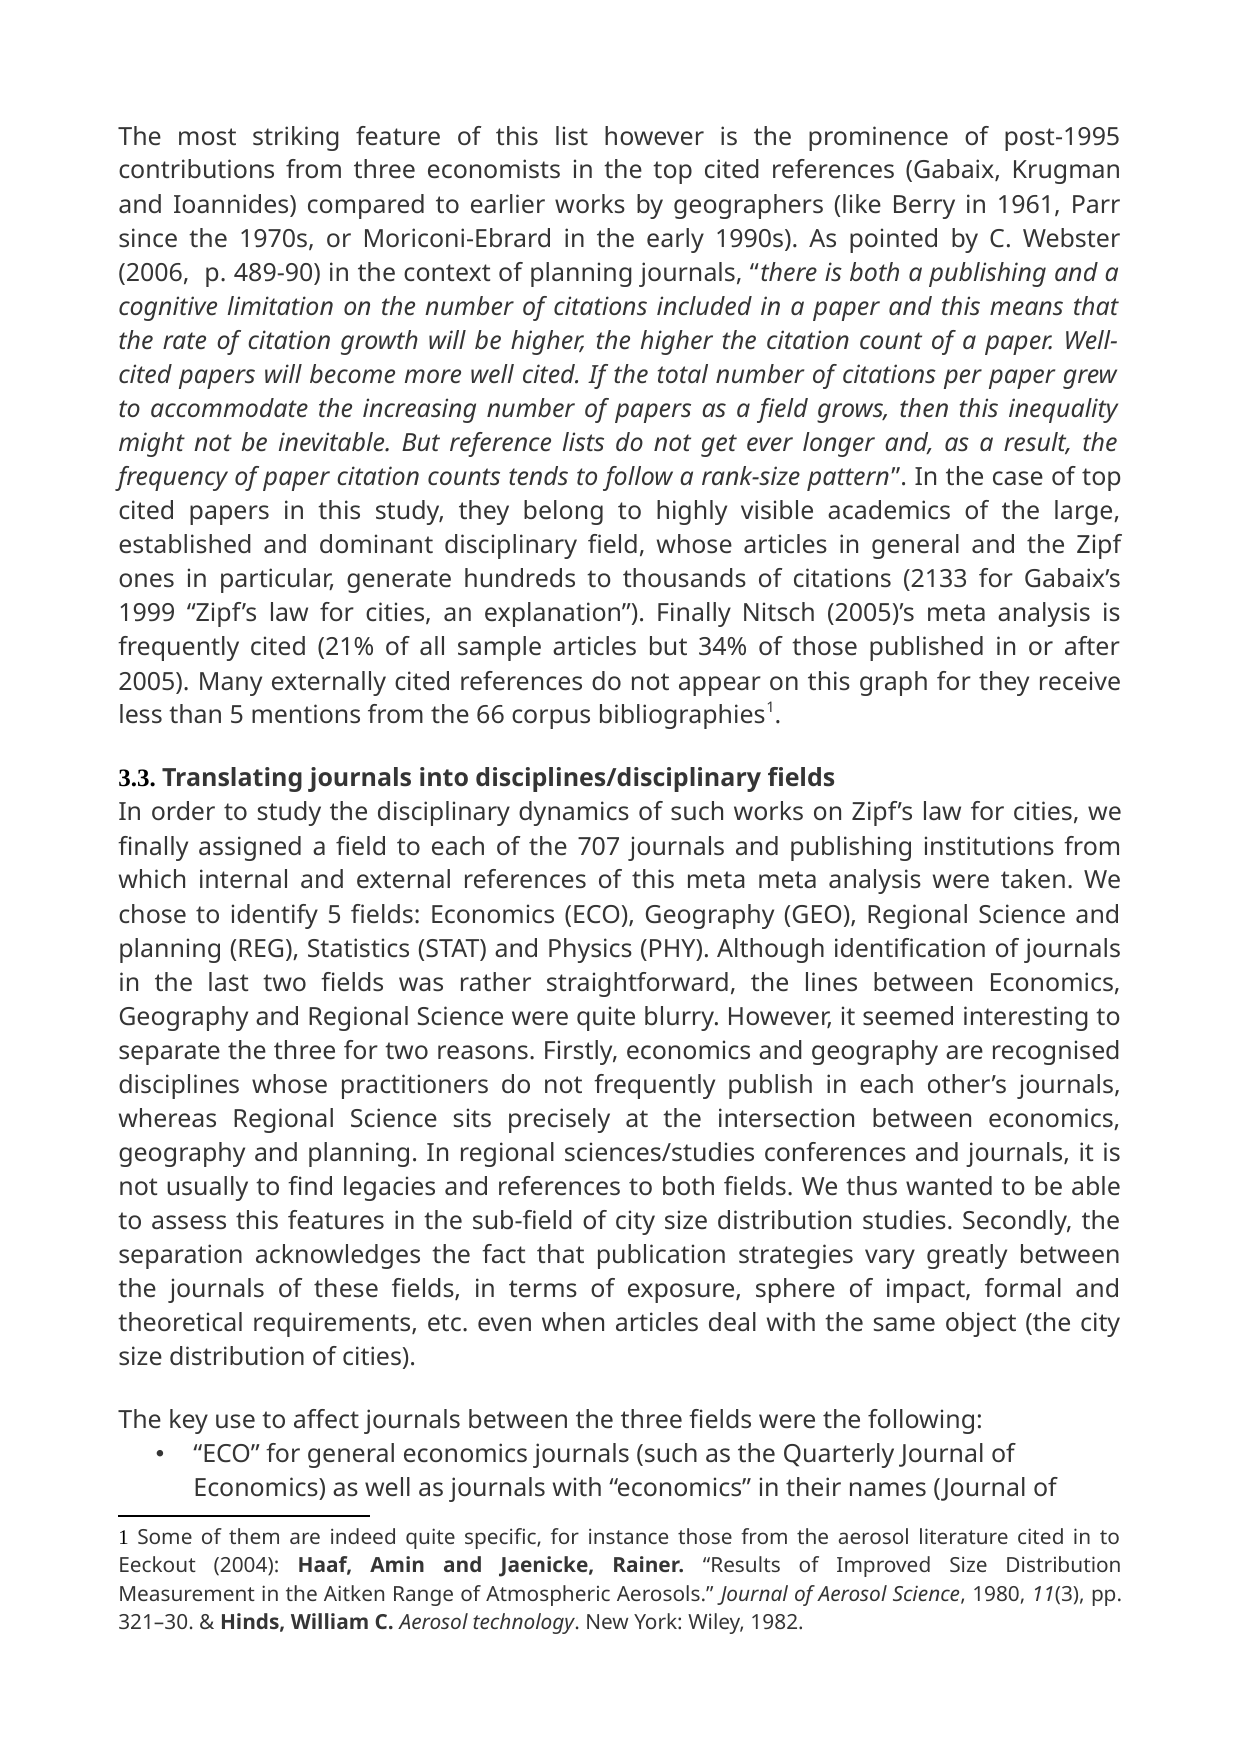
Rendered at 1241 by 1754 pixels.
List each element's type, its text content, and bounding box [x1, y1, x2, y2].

text 3.3. Translating journals into disciplines/disciplinary fields [118, 760, 1122, 794]
text The most striking feature of this list however is the prominence of post-1995 contributions from three economists in the top cited references (Gabaix, Krugman and Ioannides) compared to earlier works by geographers (like Berry in 1961, Parr since the 1970s, or Moriconi-Ebrard in the early 1990s). As pointed by C. Webster (2006, p. 489-90) in the context of planning journals, “there is both a publishing and a cognitive limitation on the number of citations included in a paper and this means that the rate of citation growth will be higher, the higher the citation count of a paper. Well-cited papers will become more well cited. If the total number of citations per paper grew to accommodate the increasing number of papers as a field grows, then this inequality might not be inevitable. But reference lists do not get ever longer and, as a result, the frequency of paper citation counts tends to follow a rank-size pattern”. In the case of top cited papers in this study, they belong to highly visible academics of the large, established and dominant disciplinary field, whose articles in general and the Zipf ones in particular, generate hundreds to thousands of citations (2133 for Gabaix’s 1999 “Zipf’s law for cities, an explanation”). Finally Nitsch (2005)’s meta analysis is frequently cited (21% of all sample articles but 34% of those published in or after 2005). Many externally cited references do not appear on this graph for they receive less than 5 mentions from the 66 corpus bibliographies. [118, 118, 1122, 731]
list “ECO” for general economics journals (such as the Quarterly Journal of Economics) as well as journals with “economics” in their names (Journal of [156, 1436, 1122, 1504]
text The key use to affect journals between the three fields were the following: [118, 1402, 1122, 1436]
text Some of them are indeed quite specific, for instance those from the aerosol literature cited in to Eeckout (2004): Haaf, Amin and Jaenicke, Rainer. “Results of Improved Size Distribution Measurement in the Aitken Range of Atmospheric Aerosols.” Journal of Aerosol Science, 1980, 11(3), pp. 321–30. & Hinds, William C. Aerosol technology. New York: Wiley, 1982. [118, 1522, 1122, 1636]
text In order to study the disciplinary dynamics of such works on Zipf’s law for cities, we finally assigned a field to each of the 707 journals and publishing institutions from which internal and external references of this meta meta analysis were taken. We chose to identify 5 fields: Economics (ECO), Geography (GEO), Regional Science and planning (REG), Statistics (STAT) and Physics (PHY). Although identification of journals in the last two fields was rather straightforward, the lines between Economics, Geography and Regional Science were quite blurry. However, it seemed interesting to separate the three for two reasons. Firstly, economics and geography are recognised disciplines whose practitioners do not frequently publish in each other’s journals, whereas Regional Science sits precisely at the intersection between economics, geography and planning. In regional sciences/studies conferences and journals, it is not usually to find legacies and references to both fields. We thus wanted to be able to assess this features in the sub-field of city size distribution studies. Secondly, the separation acknowledges the fact that publication strategies vary greatly between the journals of these fields, in terms of exposure, sphere of impact, formal and theoretical requirements, etc. even when articles deal with the same object (the city size distribution of cities). [118, 794, 1122, 1373]
